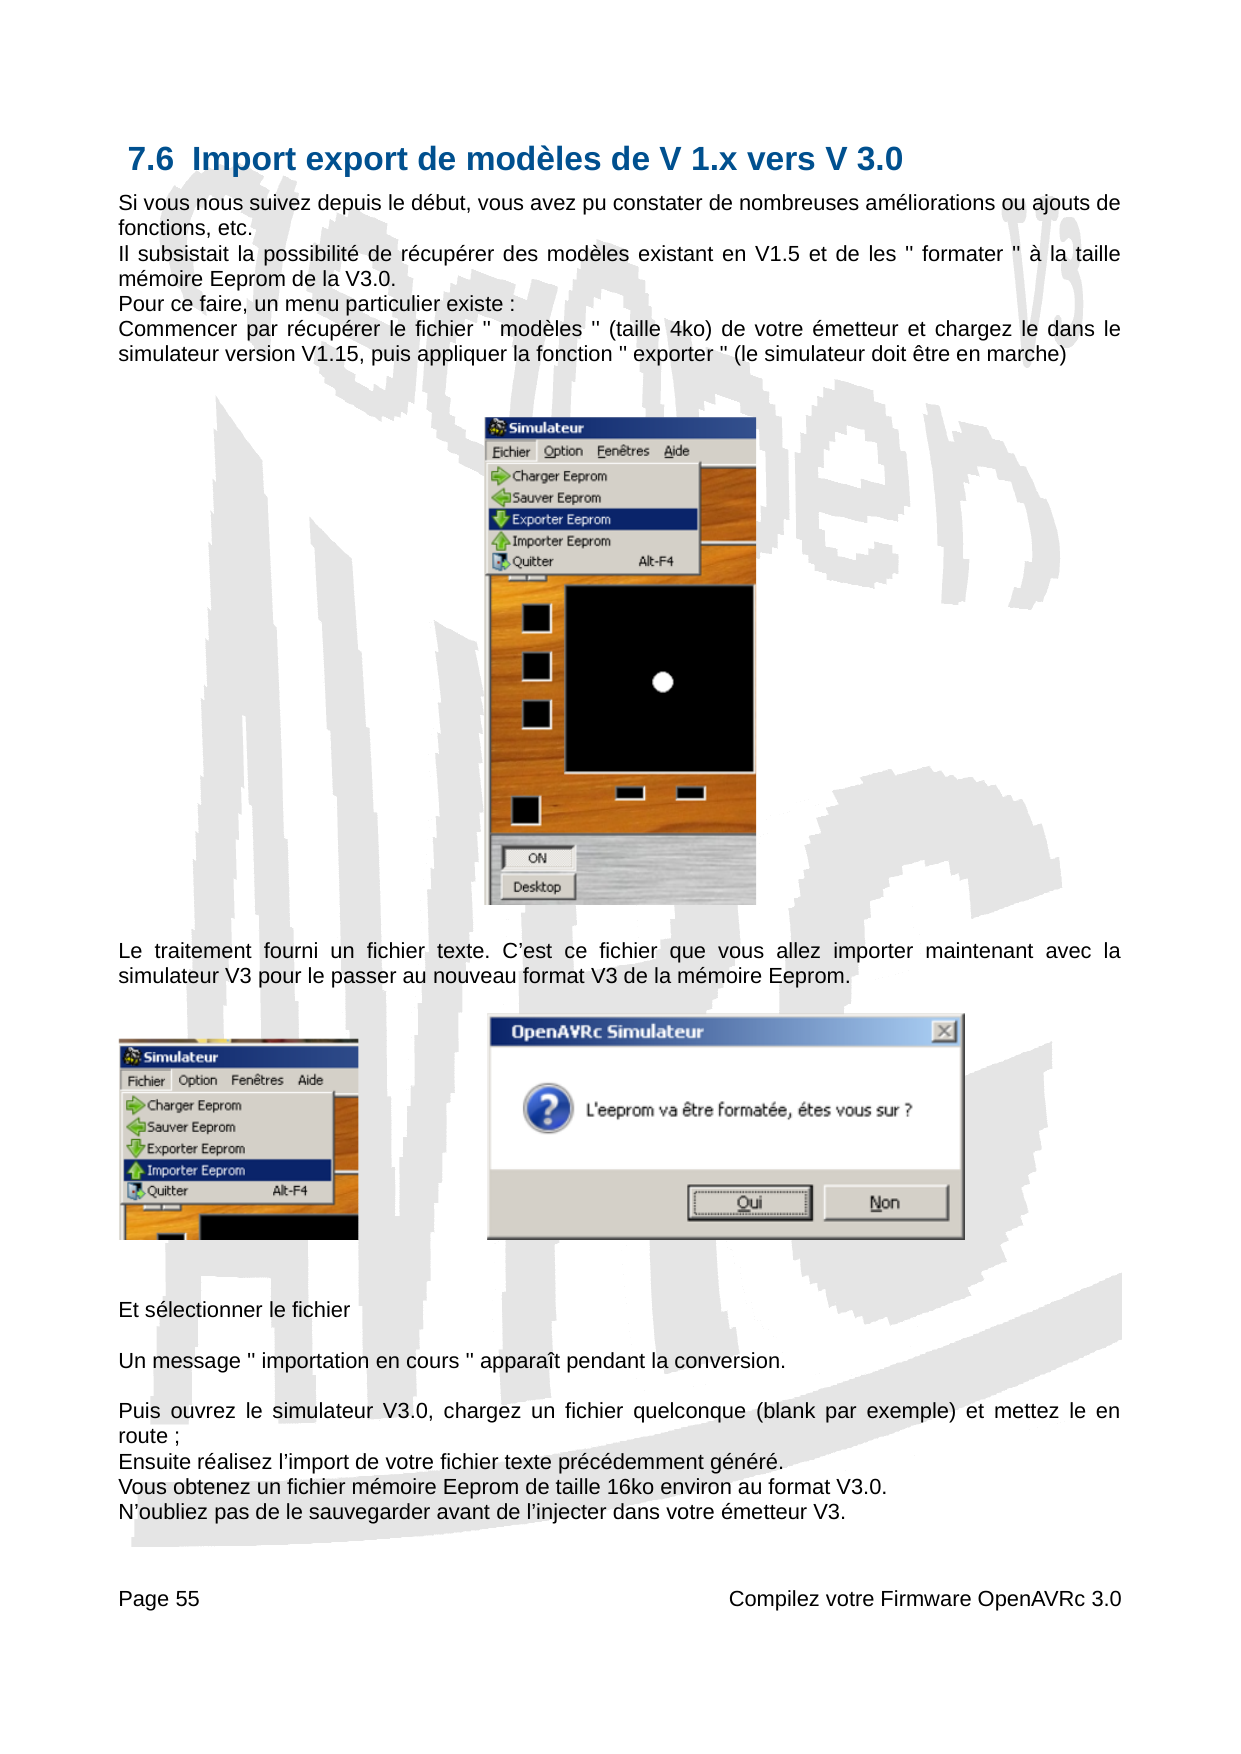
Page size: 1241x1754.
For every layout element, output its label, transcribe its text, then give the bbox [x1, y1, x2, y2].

text Ensuite réalisez l’import de votre fichier texte précédemment généré. [118, 1449, 1122, 1474]
text Un message '' importation en cours '' apparaît pendant la conversion. [118, 1348, 1122, 1373]
subtitle Import export de modèles de V 1.x vers V 3.0 [118, 139, 1122, 178]
text Vous obtenez un fichier mémoire Eeprom de taille 16ko environ au format V3.0. [118, 1474, 1122, 1499]
text Il subsistait la possibilité de récupérer des modèles existant en V1.5 et de les '' formater '' à la taille mémoire Eeprom de la V3.0. [118, 241, 1122, 291]
text Puis ouvrez le simulateur V3.0, chargez un fichier quelconque (blank par exemple) et mettez le en route ; [118, 1398, 1122, 1449]
picture [483, 417, 757, 905]
picture [487, 1013, 965, 1240]
text Commencer par récupérer le fichier '' modèles '' (taille 4ko) de votre émetteur et chargez le dans le simulateur version V1.15, puis appliquer la fonction '' exporter '' (le simulateur doit être en marche) [118, 316, 1122, 367]
text Le traitement fourni un fichier texte. C’est ce fichier que vous allez importer maintenant avec la simulateur V3 pour le passer au nouveau format V3 de la mémoire Eeprom. [118, 938, 1122, 988]
text N’oubliez pas de le sauvegarder avant de l’injecter dans votre émetteur V3. [118, 1499, 1122, 1524]
text Si vous nous suivez depuis le début, vous avez pu constater de nombreuses améliorations ou ajouts de fonctions, etc. [118, 190, 1122, 241]
text Pour ce faire, un menu particulier existe : [118, 291, 1122, 316]
text Et sélectionner le fichier [118, 1297, 1122, 1323]
picture [118, 1038, 359, 1240]
